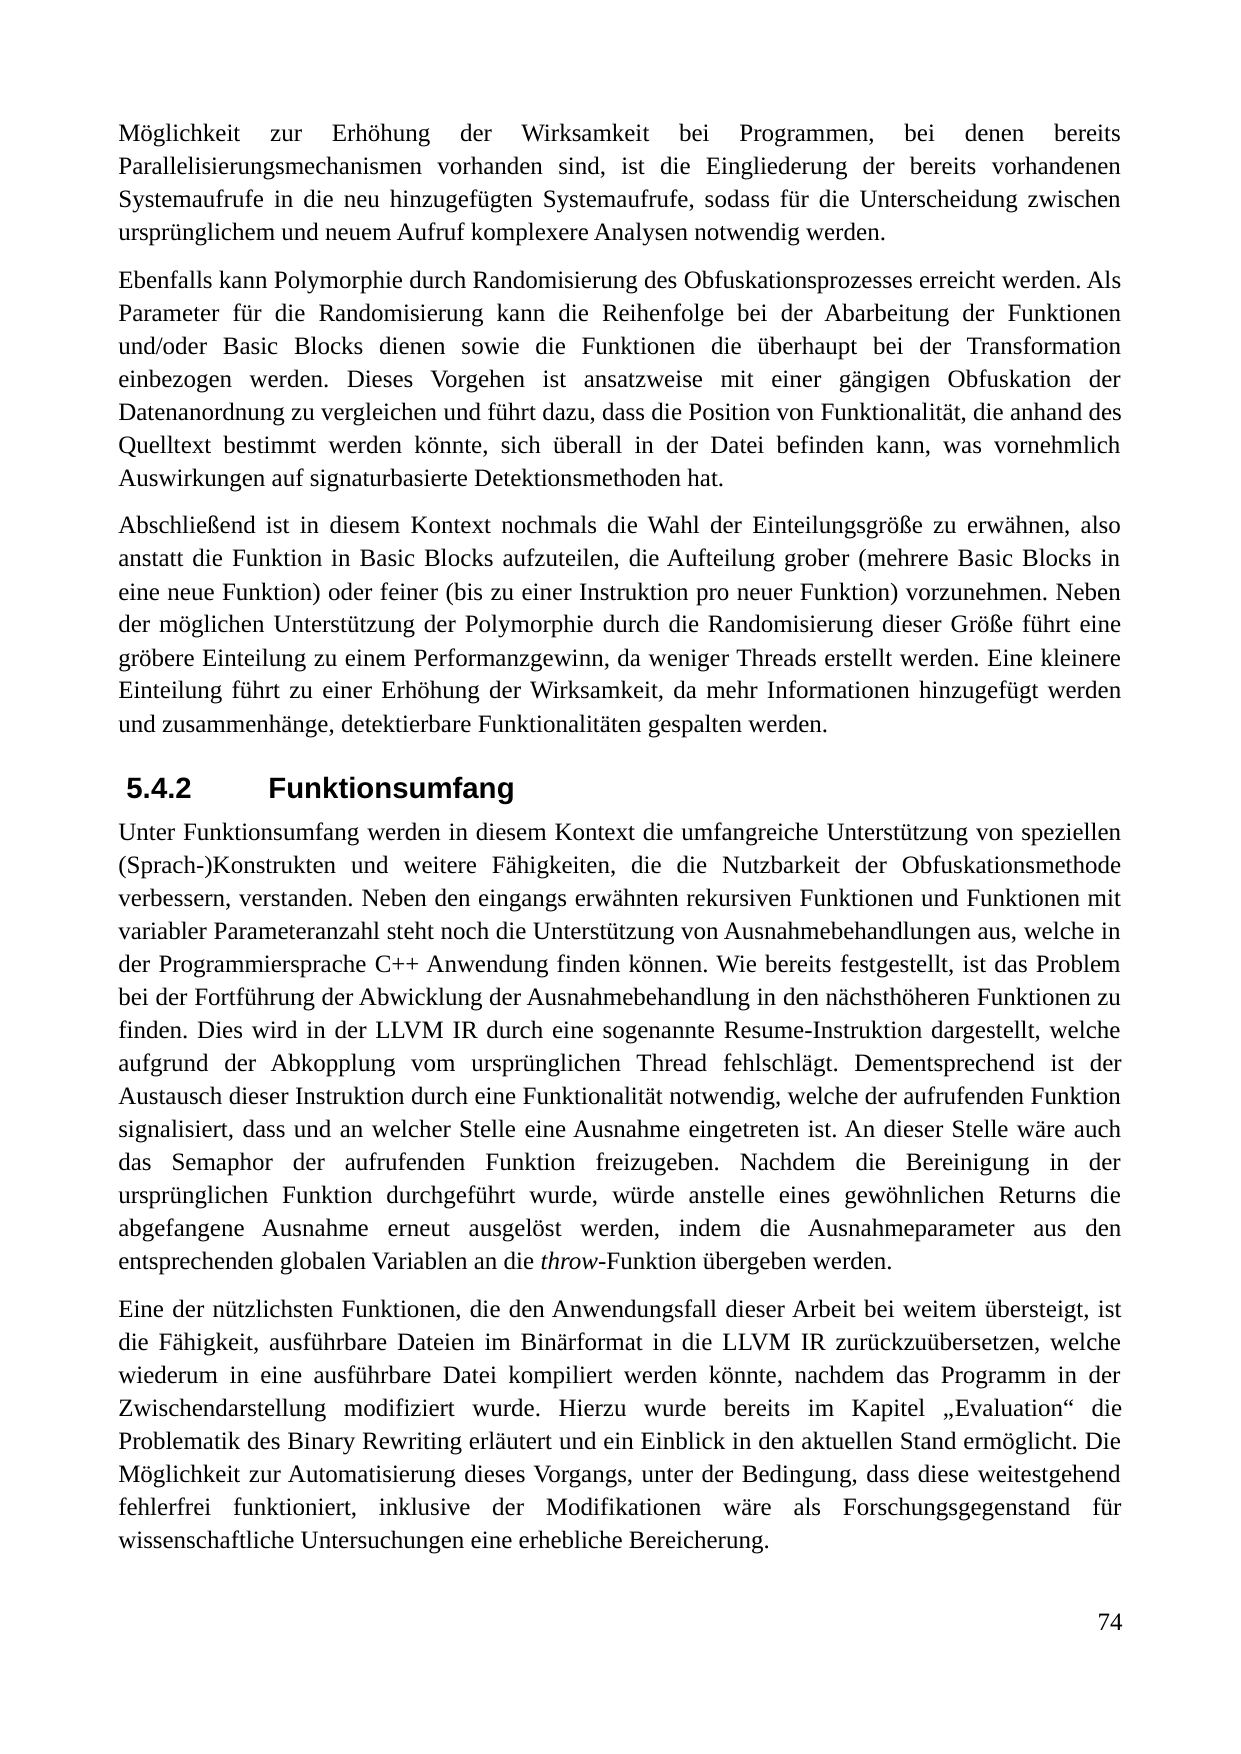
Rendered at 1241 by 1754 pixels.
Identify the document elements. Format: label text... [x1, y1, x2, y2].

text Eine der nützlichsten Funktionen, die den Anwendungsfall dieser Arbeit bei weitem übersteigt, ist die Fähigkeit, ausführbare Dateien im Binärformat in die LLVM IR zurückzuübersetzen, welche wiederum in eine ausführbare Datei kompiliert werden könnte, nachdem das Programm in der Zwischendarstellung modifiziert wurde. Hierzu wurde bereits im Kapitel „Evaluation“ die Problematik des Binary Rewriting erläutert und ein Einblick in den aktuellen Stand ermöglicht. Die Möglichkeit zur Automatisierung dieses Vorgangs, unter der Bedingung, dass diese weitestgehend fehlerfrei funktioniert, inklusive der Modifikationen wäre als Forschungsgegenstand für wissenschaftliche Untersuchungen eine erhebliche Bereicherung. [118, 1294, 1122, 1554]
subtitle Funktionsumfang [118, 771, 1122, 804]
text Abschließend ist in diesem Kontext nochmals die Wahl der Einteilungsgröße zu erwähnen, also anstatt die Funktion in Basic Blocks aufzuteilen, die Aufteilung grober (mehrere Basic Blocks in eine neue Funktion) oder feiner (bis zu einer Instruktion pro neuer Funktion) vorzunehmen. Neben der möglichen Unterstützung der Polymorphie durch die Randomisierung dieser Größe führt eine gröbere Einteilung zu einem Performanzgewinn, da weniger Threads erstellt werden. Eine kleinere Einteilung führt zu einer Erhöhung der Wirksamkeit, da mehr Informationen hinzugefügt werden und zusammenhänge, detektierbare Funktionalitäten gespalten werden. [118, 511, 1122, 737]
text Ebenfalls kann Polymorphie durch Randomisierung des Obfuskationsprozesses erreicht werden. Als Parameter für die Randomisierung kann die Reihenfolge bei der Abarbeitung der Funktionen und/oder Basic Blocks dienen sowie die Funktionen die überhaupt bei der Transformation einbezogen werden. Dieses Vorgehen ist ansatzweise mit einer gängigen Obfuskation der Datenanordnung zu vergleichen und führt dazu, dass die Position von Funktionalität, die anhand des Quelltext bestimmt werden könnte, sich überall in der Datei befinden kann, was vornehmlich Auswirkungen auf signaturbasierte Detektionsmethoden hat. [118, 265, 1122, 492]
text Unter Funktionsumfang werden in diesem Kontext die umfangreiche Unterstützung von speziellen (Sprach-)Konstrukten und weitere Fähigkeiten, die die Nutzbarkeit der Obfuskationsmethode verbessern, verstanden. Neben den eingangs erwähnten rekursiven Funktionen und Funktionen mit variabler Parameteranzahl steht noch die Unterstützung von Ausnahmebehandlungen aus, welche in der Programmiersprache C++ Anwendung finden können. Wie bereits festgestellt, ist das Problem bei der Fortführung der Abwicklung der Ausnahmebehandlung in den nächsthöheren Funktionen zu finden. Dies wird in der LLVM IR durch eine sogenannte Resume-Instruktion dargestellt, welche aufgrund der Abkopplung vom ursprünglichen Thread fehlschlägt. Dementsprechend ist der Austausch dieser Instruktion durch eine Funktionalität notwendig, welche der aufrufenden Funktion signalisiert, dass und an welcher Stelle eine Ausnahme eingetreten ist. An dieser Stelle wäre auch das Semaphor der aufrufenden Funktion freizugeben. Nachdem die Bereinigung in der ursprünglichen Funktion durchgeführt wurde, würde anstelle eines gewöhnlichen Returns die abgefangene Ausnahme erneut ausgelöst werden, indem die Ausnahmeparameter aus den entsprechenden globalen Variablen an die throw-Funktion übergeben werden. [118, 817, 1122, 1275]
text Möglichkeit zur Erhöhung der Wirksamkeit bei Programmen, bei denen bereits Parallelisierungsmechanismen vorhanden sind, ist die Eingliederung der bereits vorhandenen Systemaufrufe in die neu hinzugefügten Systemaufrufe, sodass für die Unterscheidung zwischen ursprünglichem und neuem Aufruf komplexere Analysen notwendig werden. [118, 118, 1122, 246]
